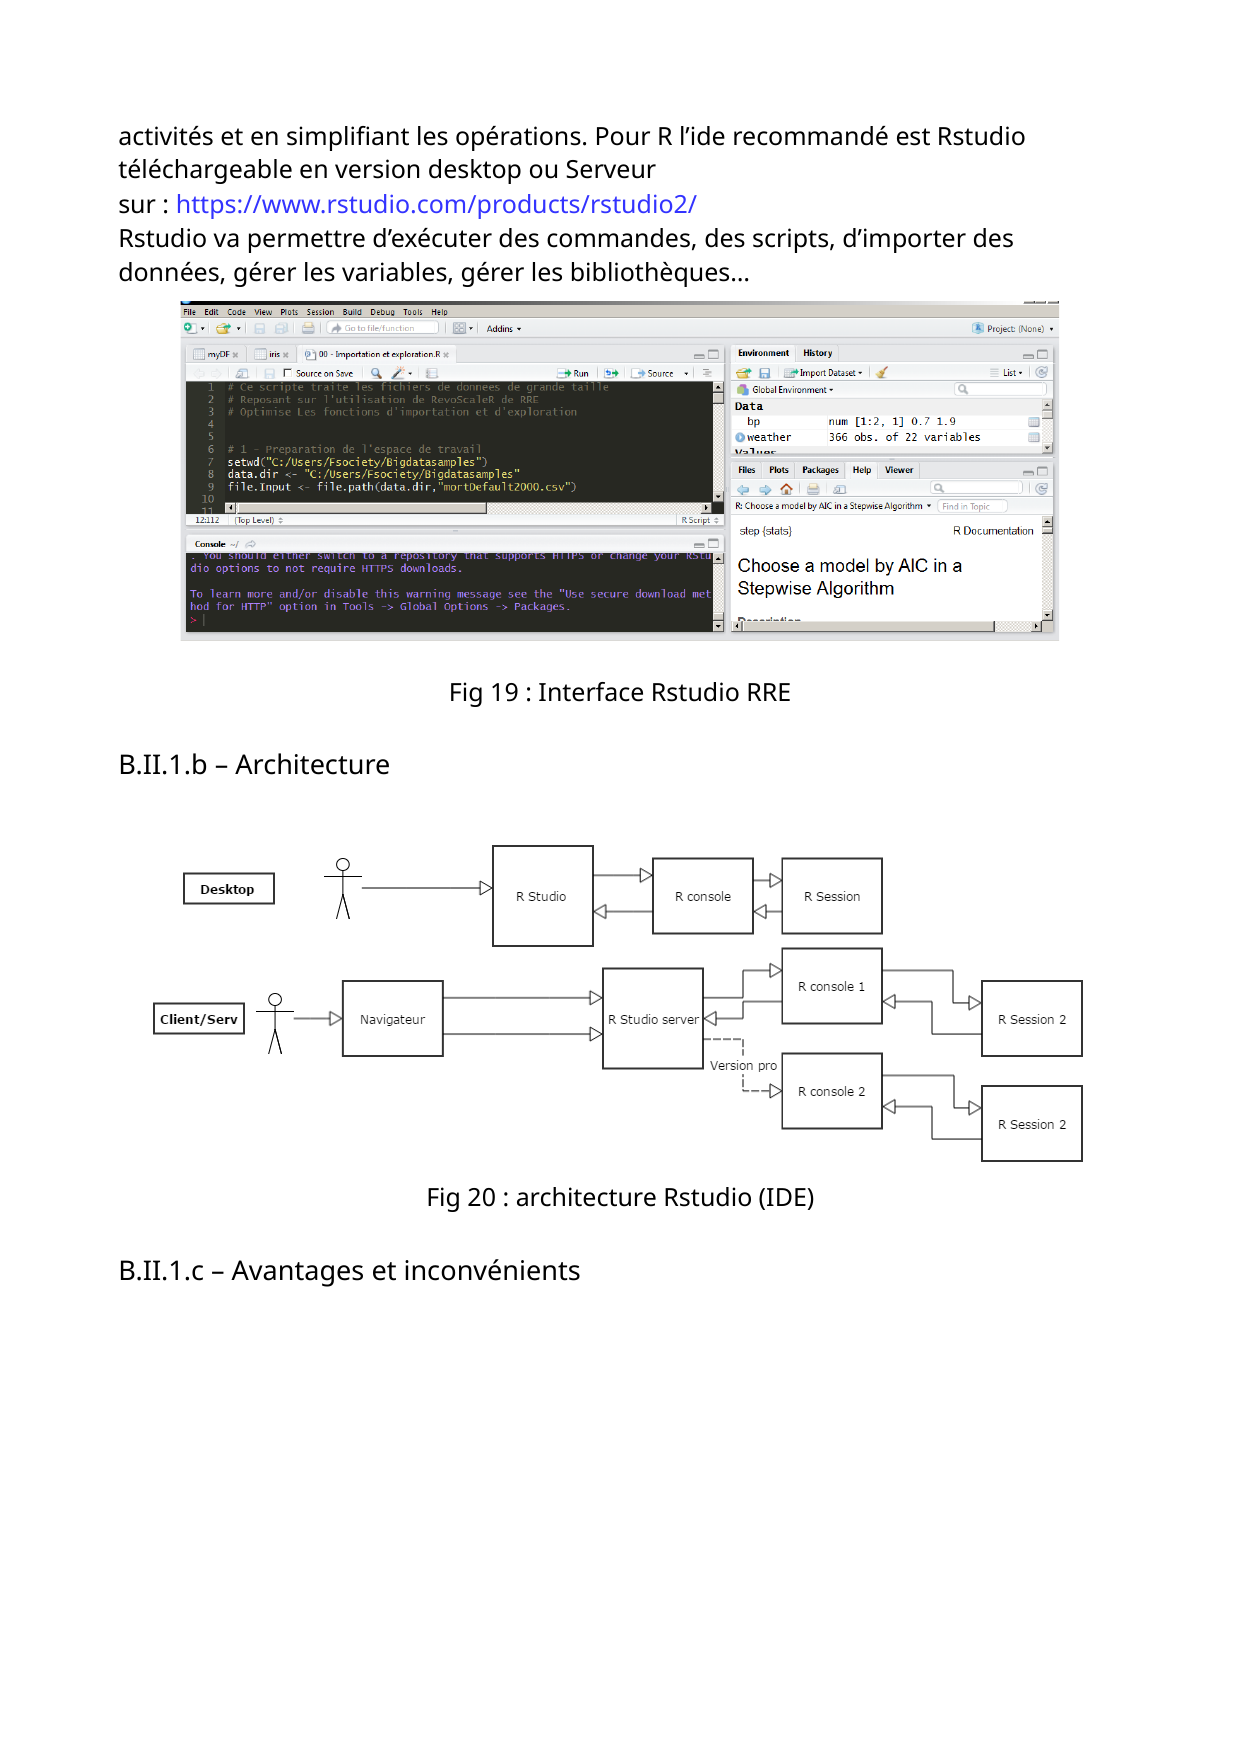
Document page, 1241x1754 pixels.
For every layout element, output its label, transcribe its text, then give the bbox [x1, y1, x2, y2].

text activités et en simplifiant les opérations. Pour R l’ide recommandé est Rstudio téléchargeable en version desktop ou Serveur [118, 118, 1122, 186]
picture [144, 782, 1101, 1181]
picture [180, 301, 1060, 641]
text B.II.1.b – Architecture [118, 745, 1122, 782]
text Fig 20 : architecture Rstudio (IDE) [118, 1181, 1122, 1214]
text Rstudio va permettre d’exécuter des commandes, des scripts, d’importer des données, gérer les variables, gérer les bibliothèques… [118, 220, 1122, 288]
text B.II.1.c – Avantages et inconvénients [118, 1251, 1122, 1288]
text sur : https://www.rstudio.com/products/rstudio2/ [118, 186, 1122, 220]
text Fig 19 : Interface Rstudio RRE [118, 674, 1122, 708]
